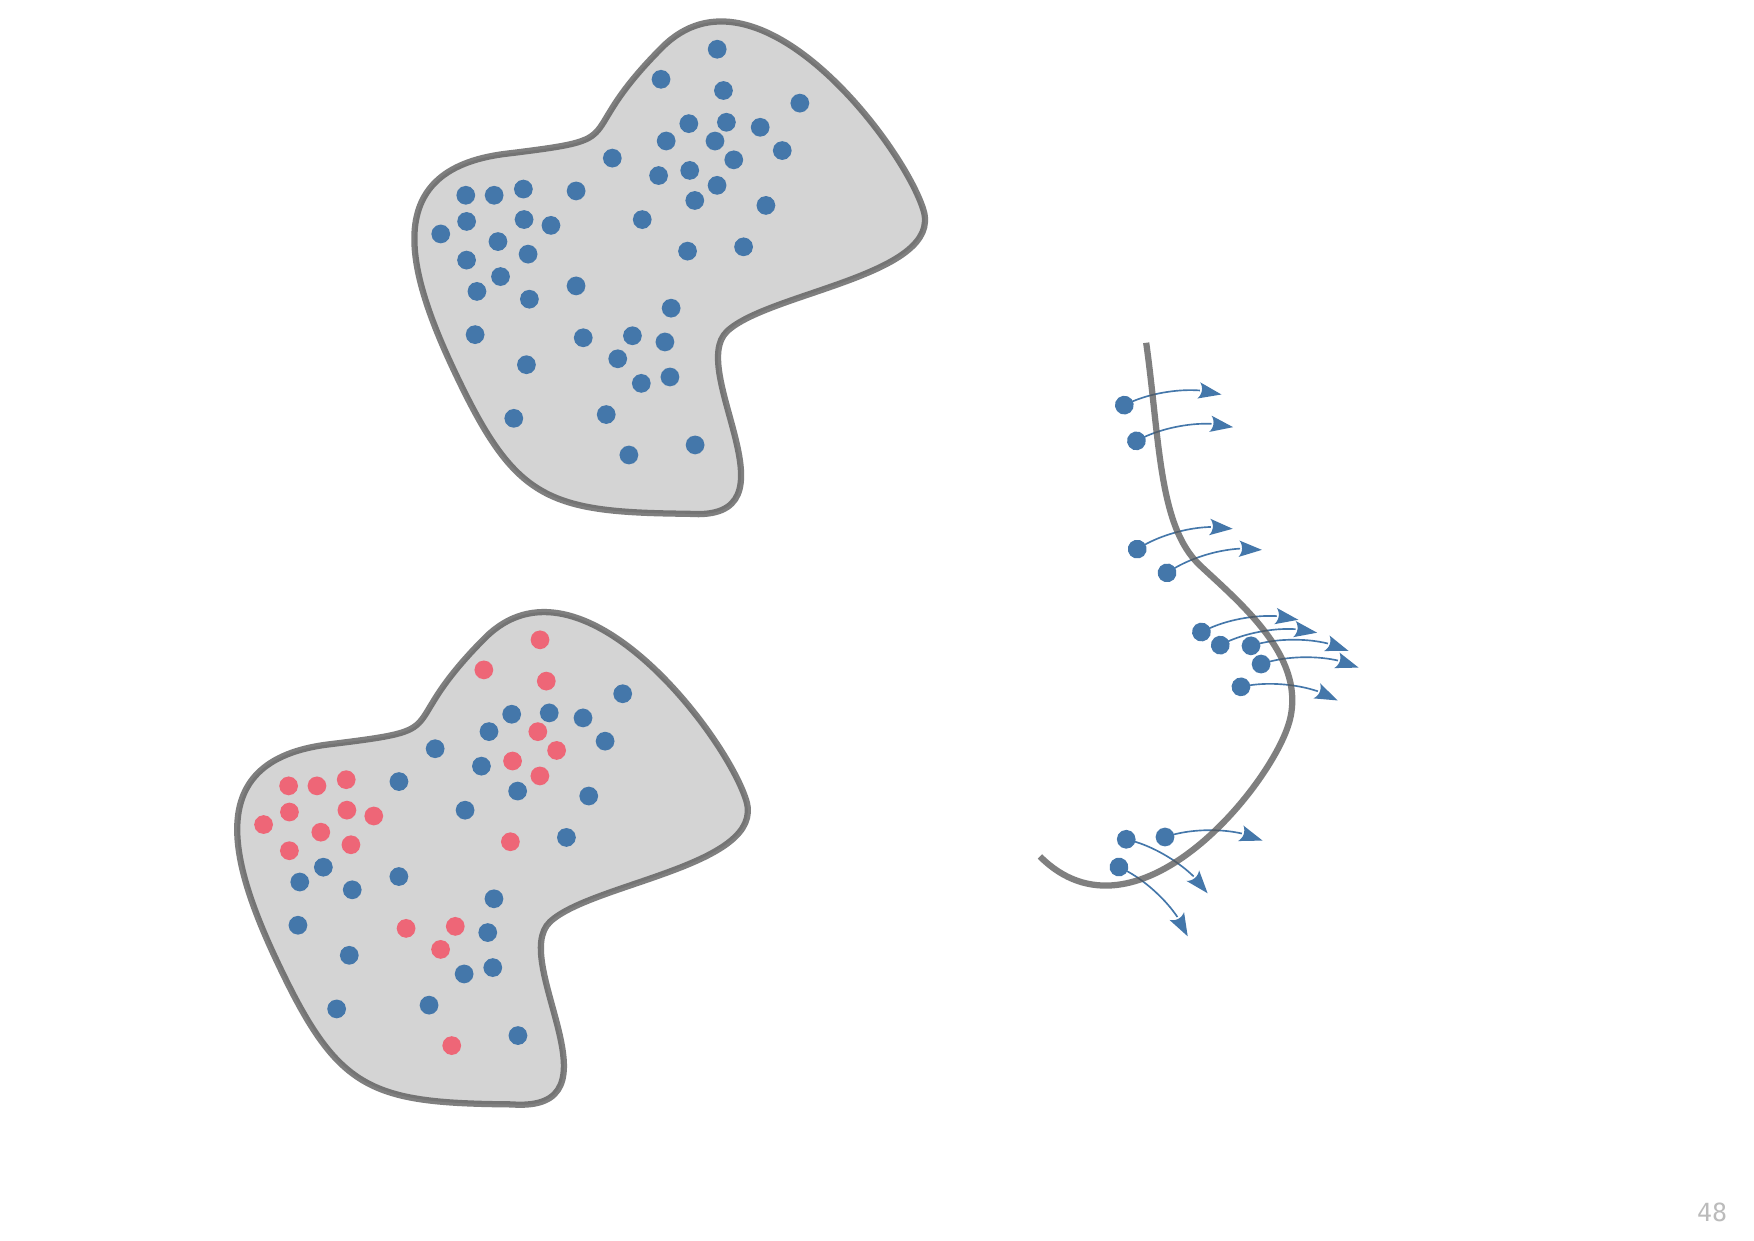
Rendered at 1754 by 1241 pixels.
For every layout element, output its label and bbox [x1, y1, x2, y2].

text_box [1127, 431, 1146, 451]
text_box [1109, 857, 1129, 877]
text_box [1192, 622, 1211, 642]
text_box [1210, 635, 1230, 655]
text_box [414, 21, 926, 515]
text_box [1155, 827, 1175, 847]
text_box [1157, 563, 1177, 582]
text_box [237, 612, 748, 1105]
text_box [1116, 829, 1136, 849]
text_box [1128, 540, 1147, 559]
text_box [1241, 636, 1271, 674]
text_box [1115, 395, 1134, 415]
text_box [1231, 677, 1251, 697]
